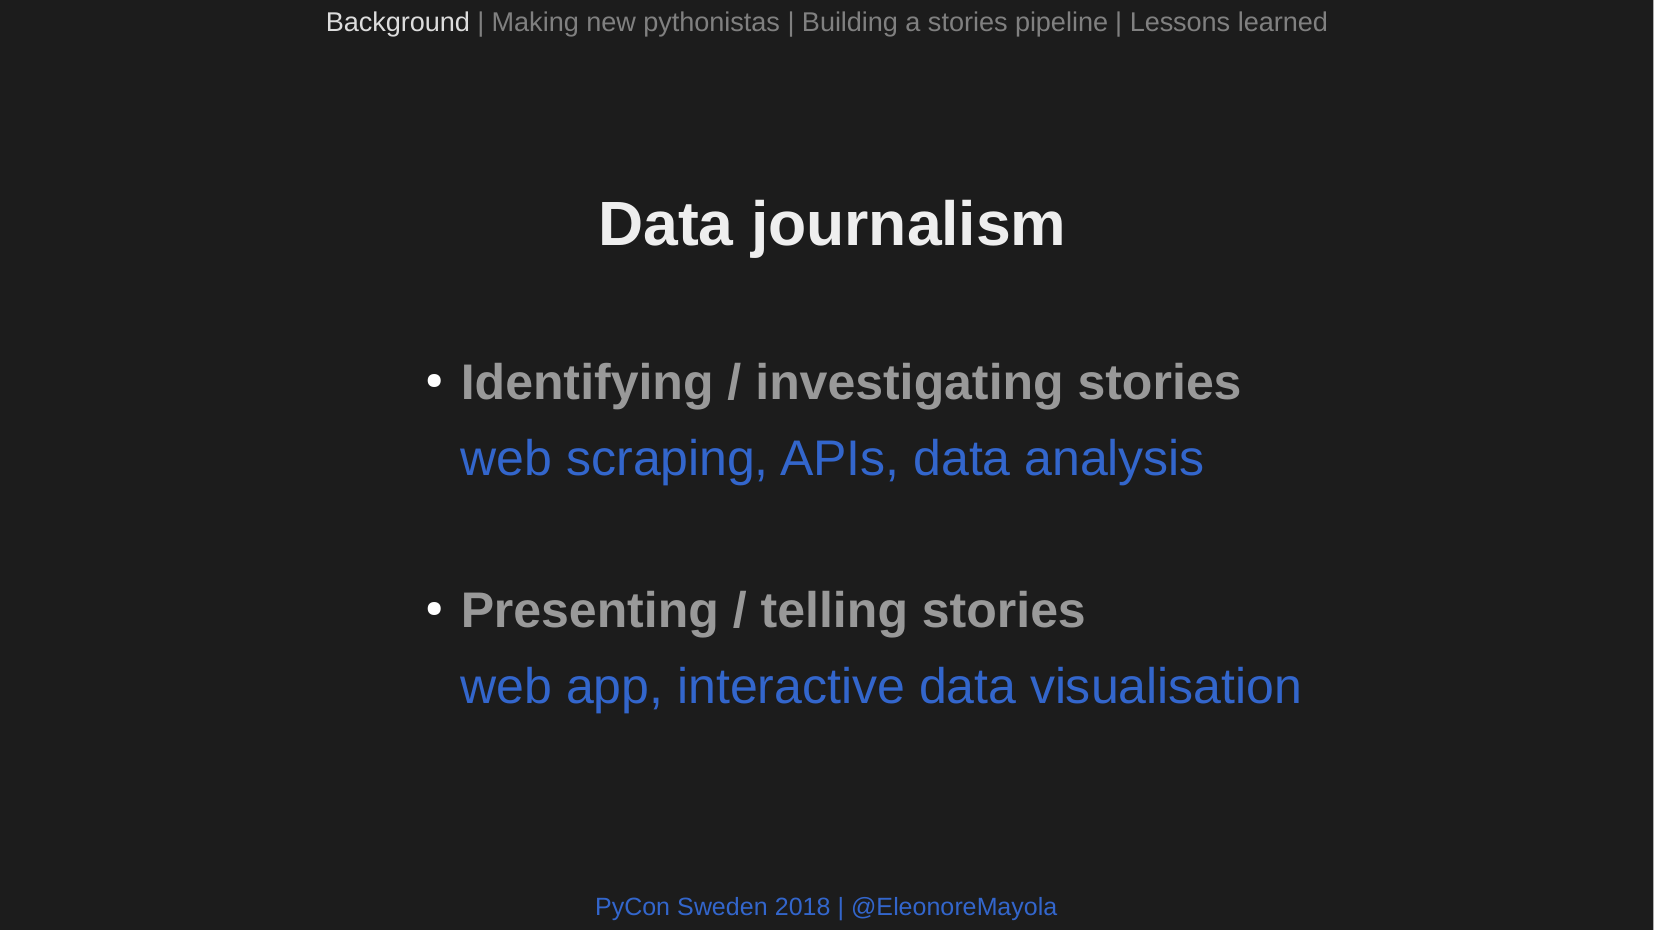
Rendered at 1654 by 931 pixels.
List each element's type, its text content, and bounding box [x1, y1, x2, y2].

text_box Data journalism Identifying / investigating stories web scraping, APIs, data analysis Presenting / telling stories web app, interactive data visualisation [106, 154, 1560, 739]
text_box Background | Making new pythonistas | Building a stories pipeline | Lessons learned [0, 0, 1654, 57]
text_box PyCon Sweden 2018 | @EleonoreMayola [460, 885, 1193, 931]
